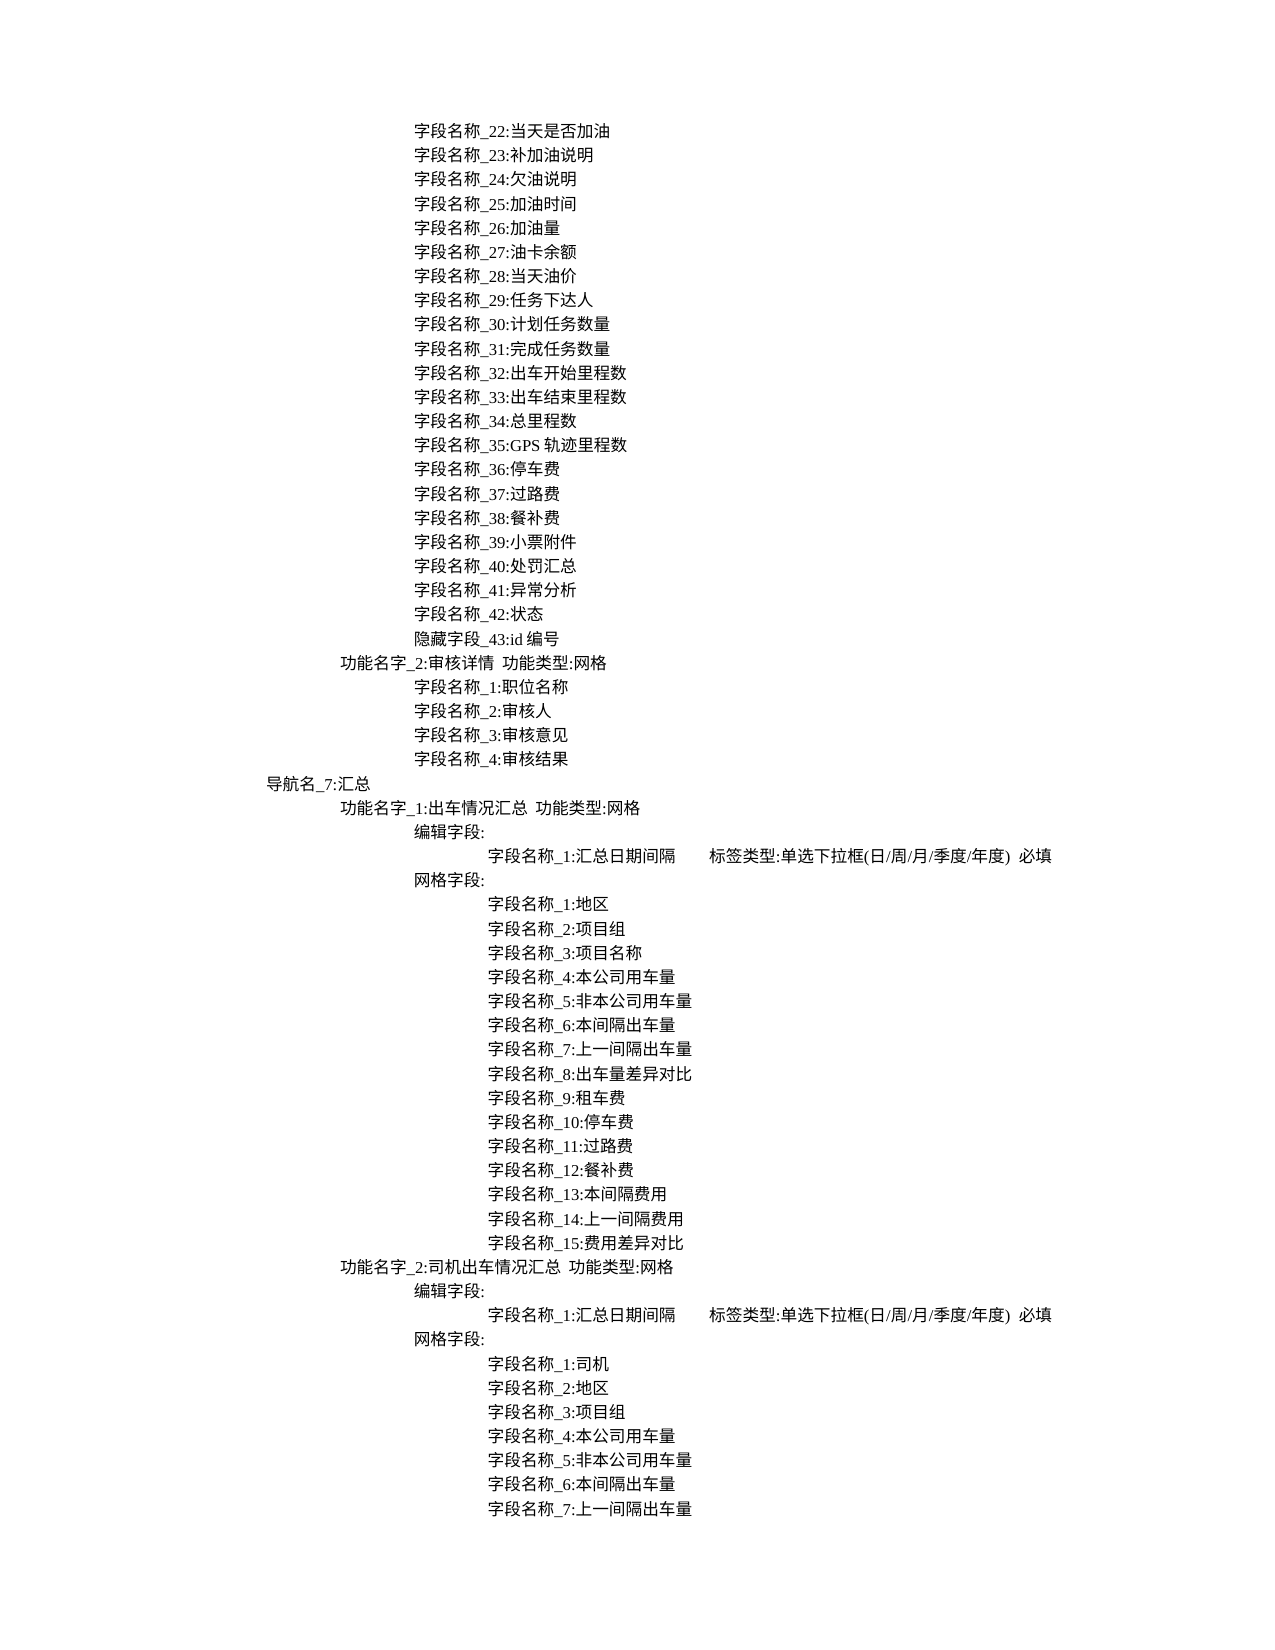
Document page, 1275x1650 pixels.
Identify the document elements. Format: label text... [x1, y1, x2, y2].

text 字段名称_39:小票附件 [118, 529, 1157, 553]
text 字段名称_33:出车结束里程数 [118, 384, 1157, 408]
text 字段名称_27:油卡余额 [118, 239, 1157, 263]
text 导航名_7:汇总 [118, 771, 1157, 795]
text 功能名字_2:审核详情 功能类型:网格 [118, 650, 1157, 674]
text 字段名称_1:司机 [118, 1351, 1157, 1375]
text 字段名称_15:费用差异对比 [118, 1230, 1157, 1254]
text 字段名称_3:项目名称 [118, 940, 1157, 964]
text 网格字段: [118, 1326, 1157, 1351]
text 字段名称_3:项目组 [118, 1399, 1157, 1423]
text 字段名称_23:补加油说明 [118, 142, 1157, 166]
text 字段名称_5:非本公司用车量 [118, 988, 1157, 1012]
text 隐藏字段_43:id编号 [118, 626, 1157, 650]
text 字段名称_41:异常分析 [118, 577, 1157, 601]
text 字段名称_25:加油时间 [118, 191, 1157, 215]
text 字段名称_40:处罚汇总 [118, 553, 1157, 577]
text 编辑字段: [118, 819, 1157, 843]
text 字段名称_28:当天油价 [118, 263, 1157, 287]
text 字段名称_37:过路费 [118, 481, 1157, 505]
text 字段名称_2:审核人 [118, 698, 1157, 722]
text 字段名称_12:餐补费 [118, 1157, 1157, 1181]
text 字段名称_26:加油量 [118, 215, 1157, 239]
text 字段名称_8:出车量差异对比 [118, 1061, 1157, 1085]
text 字段名称_2:地区 [118, 1375, 1157, 1399]
text 字段名称_7:上一间隔出车量 [118, 1036, 1157, 1061]
text 字段名称_1:地区 [118, 891, 1157, 916]
text 字段名称_11:过路费 [118, 1133, 1157, 1157]
text 字段名称_32:出车开始里程数 [118, 360, 1157, 384]
text 字段名称_4:审核结果 [118, 746, 1157, 771]
text 字段名称_7:上一间隔出车量 [118, 1496, 1157, 1520]
text 字段名称_38:餐补费 [118, 505, 1157, 529]
text 字段名称_1:汇总日期间隔 标签类型:单选下拉框(日/周/月/季度/年度) 必填 [118, 843, 1157, 867]
text 字段名称_22:当天是否加油 [118, 118, 1157, 142]
text 功能名字_2:司机出车情况汇总 功能类型:网格 [118, 1254, 1157, 1278]
text 字段名称_4:本公司用车量 [118, 964, 1157, 988]
text 功能名字_1:出车情况汇总 功能类型:网格 [118, 795, 1157, 819]
text 字段名称_36:停车费 [118, 456, 1157, 481]
text 字段名称_6:本间隔出车量 [118, 1471, 1157, 1496]
text 字段名称_35:GPS轨迹里程数 [118, 432, 1157, 456]
text 字段名称_9:租车费 [118, 1085, 1157, 1109]
text 字段名称_10:停车费 [118, 1109, 1157, 1133]
text 字段名称_6:本间隔出车量 [118, 1012, 1157, 1036]
text 字段名称_2:项目组 [118, 916, 1157, 940]
text 字段名称_1:职位名称 [118, 674, 1157, 698]
text 字段名称_13:本间隔费用 [118, 1181, 1157, 1206]
text 字段名称_24:欠油说明 [118, 166, 1157, 191]
text 字段名称_34:总里程数 [118, 408, 1157, 432]
text 字段名称_14:上一间隔费用 [118, 1206, 1157, 1230]
text 字段名称_1:汇总日期间隔 标签类型:单选下拉框(日/周/月/季度/年度) 必填 [118, 1302, 1157, 1326]
text 字段名称_4:本公司用车量 [118, 1423, 1157, 1447]
text 字段名称_5:非本公司用车量 [118, 1447, 1157, 1471]
text 字段名称_30:计划任务数量 [118, 311, 1157, 336]
text 字段名称_3:审核意见 [118, 722, 1157, 746]
text 网格字段: [118, 867, 1157, 891]
text 字段名称_31:完成任务数量 [118, 336, 1157, 360]
text 字段名称_42:状态 [118, 601, 1157, 626]
text 编辑字段: [118, 1278, 1157, 1302]
text 字段名称_29:任务下达人 [118, 287, 1157, 311]
